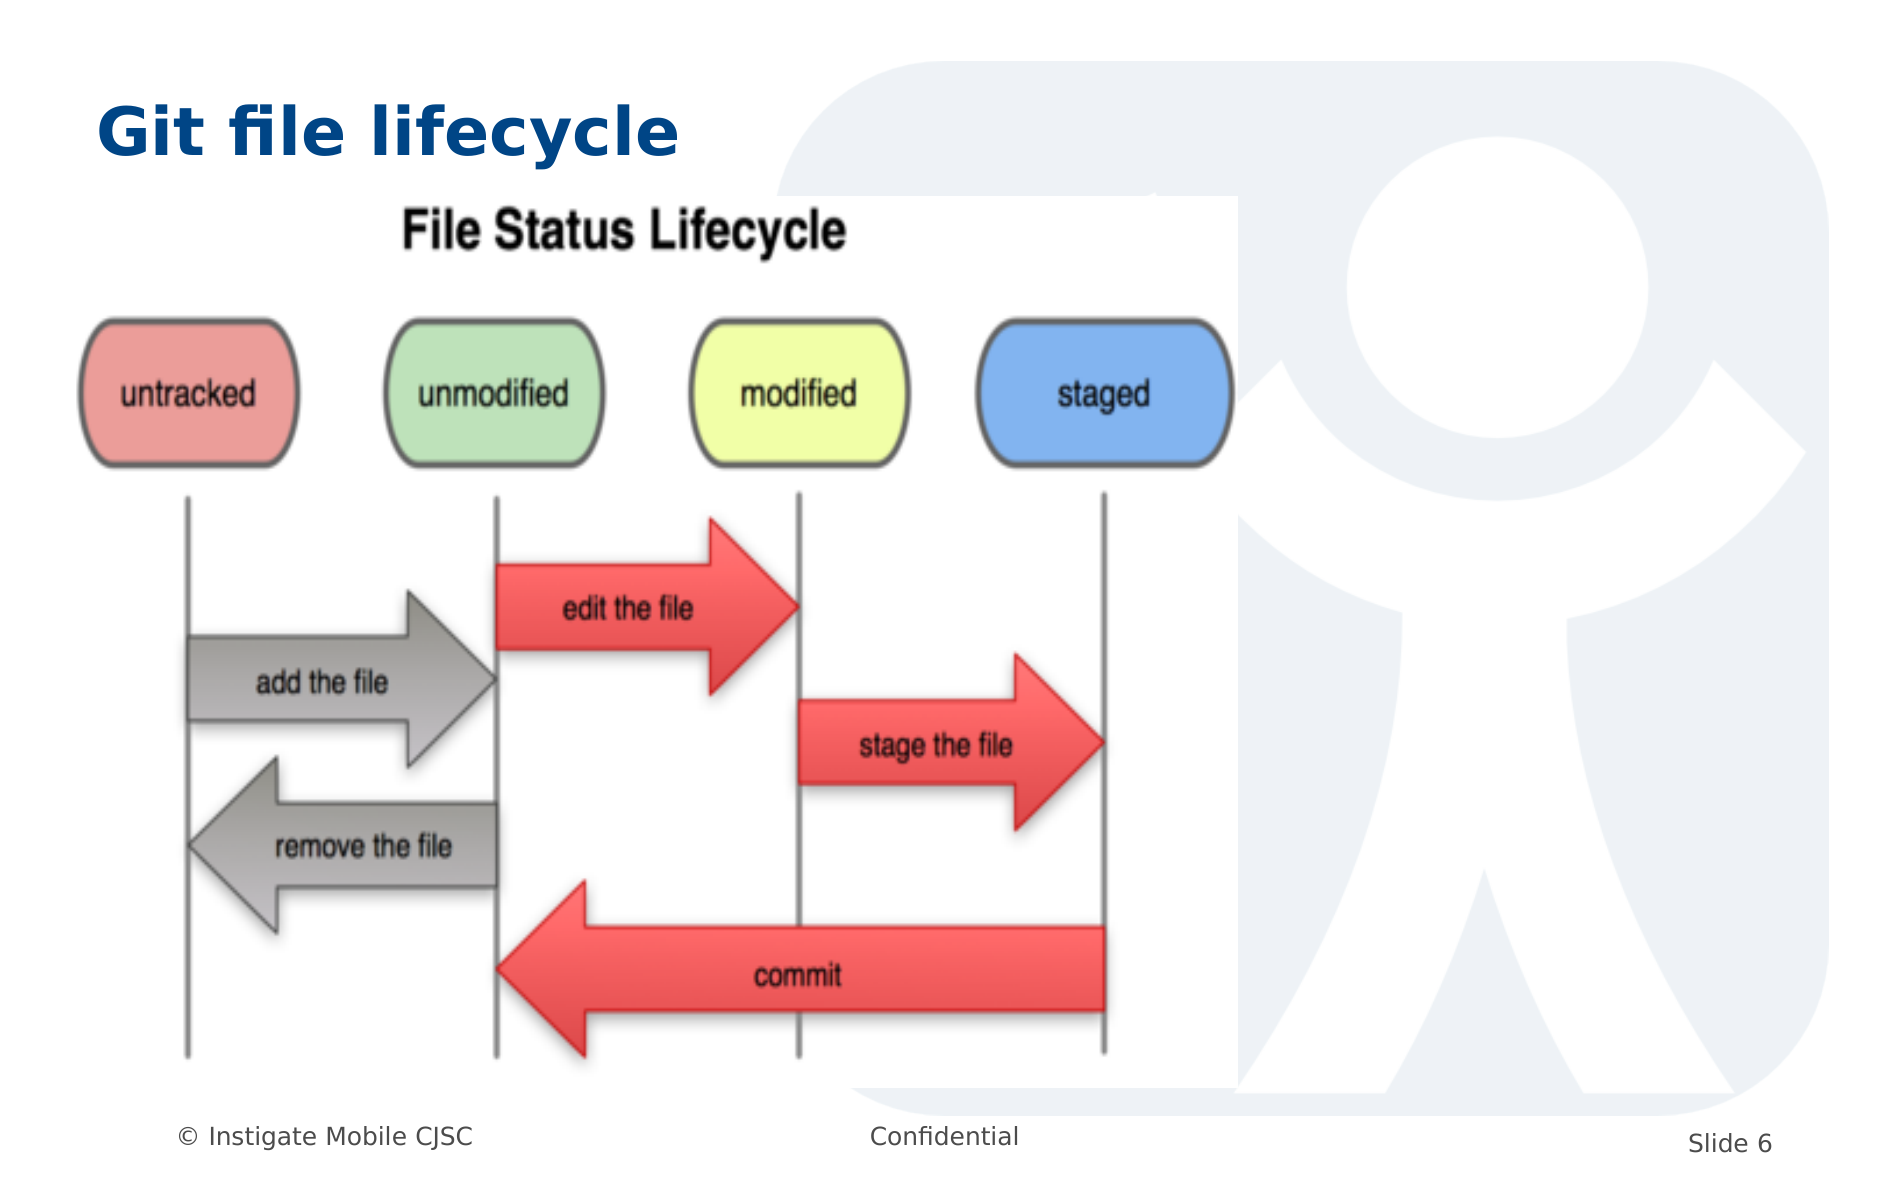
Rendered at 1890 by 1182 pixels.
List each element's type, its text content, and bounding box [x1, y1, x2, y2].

text_box [75, 196, 1238, 1088]
title Git file lifecycle [96, 47, 1794, 217]
